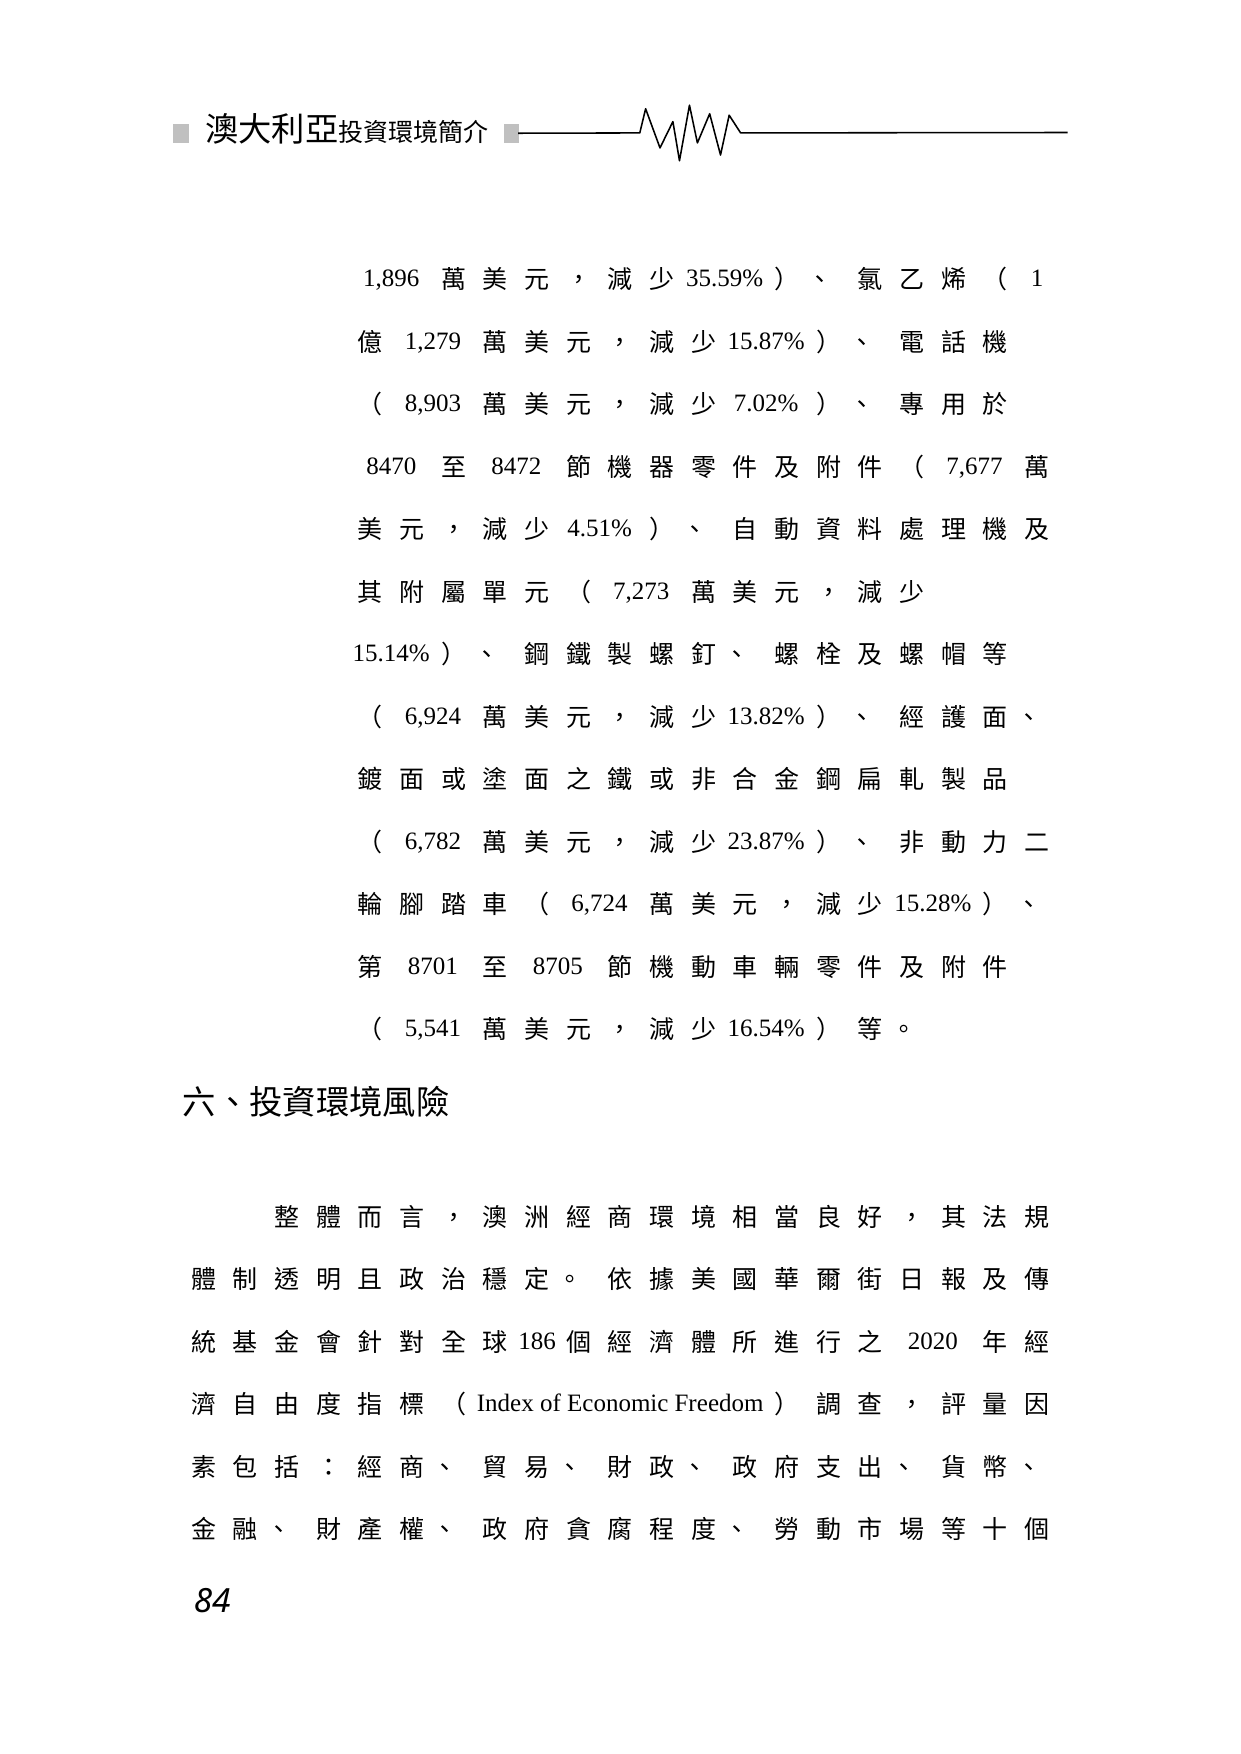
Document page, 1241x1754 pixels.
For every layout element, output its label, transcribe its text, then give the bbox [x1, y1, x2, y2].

text 1,896萬美元，減少35.59%）、氯乙烯（1億1,279萬美元，減少15.87%）、電話機（8,903萬美元，減少7.02%）、專用於8470至8472節機器零件及附件（7,677萬美元，減少4.51%）、自動資料處理機及其附屬單元（7,273萬美元，減少15.14%）、鋼鐵製螺釘、螺栓及螺帽等（6,924萬美元，減少13.82%）、經護面、鍍面或塗面之鐵或非合金鋼扁軋製品（6,782萬美元，減少23.87%）、非動力二輪腳踏車（6,724萬美元，減少15.28%）、第8701至8705節機動車輛零件及附件（5,541萬美元，減少16.54%）等。 [281, 236, 1058, 1049]
text 六、投資環境風險 [183, 1076, 1058, 1124]
text 整體而言，澳洲經商環境相當良好，其法規體制透明且政治穩定。依據美國華爾街日報及傳統基金會針對全球186個經濟體所進行之2020年經濟自由度指標（Index of Economic Freedom）調查，評量因素包括：經商、貿易、財政、政府支出、貨幣、金融、財產權、政府貪腐程度、勞動市場等十個 [183, 1174, 1058, 1549]
